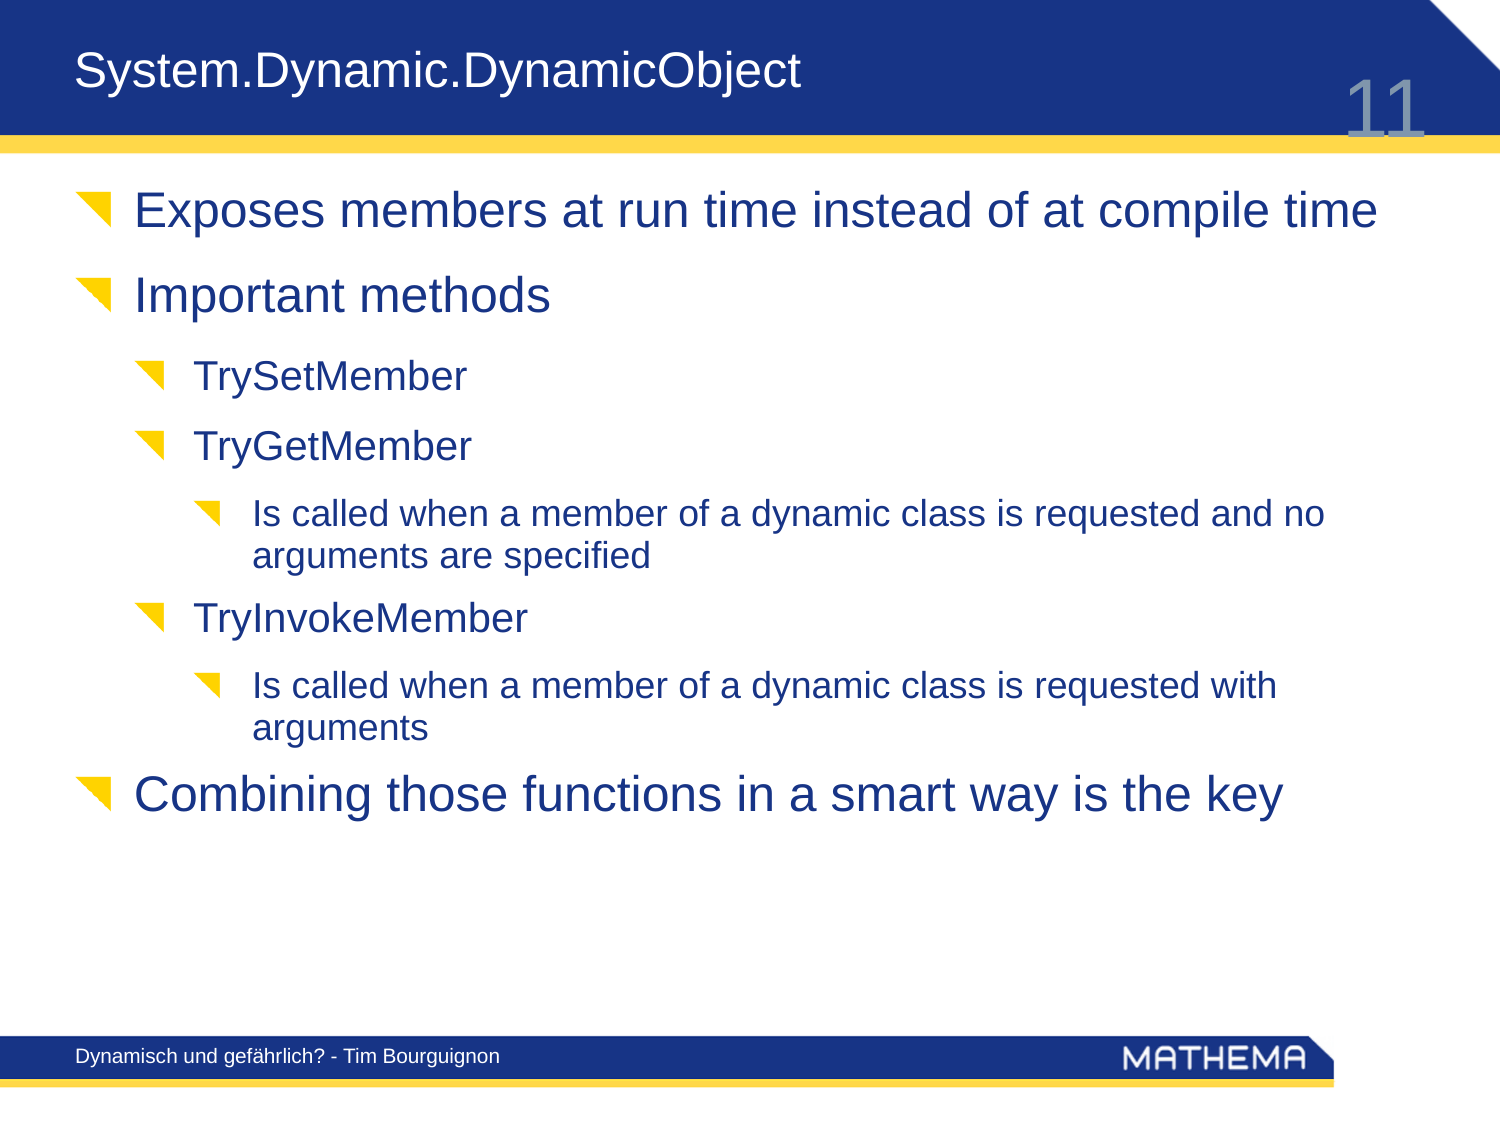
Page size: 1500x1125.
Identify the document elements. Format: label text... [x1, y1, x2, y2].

list Exposes members at run time instead of at compile time Important methods TrySetMember TryGetMember Is called when a member of a dynamic class is requested and no arguments are specified TryInvokeMember Is called when a member of a dynamic class is requested with arguments Combining those functions in a smart way is the key [75, 181, 1426, 1008]
picture [0, 0, 1500, 1125]
title System.Dynamic.DynamicObject [73, 40, 1276, 100]
